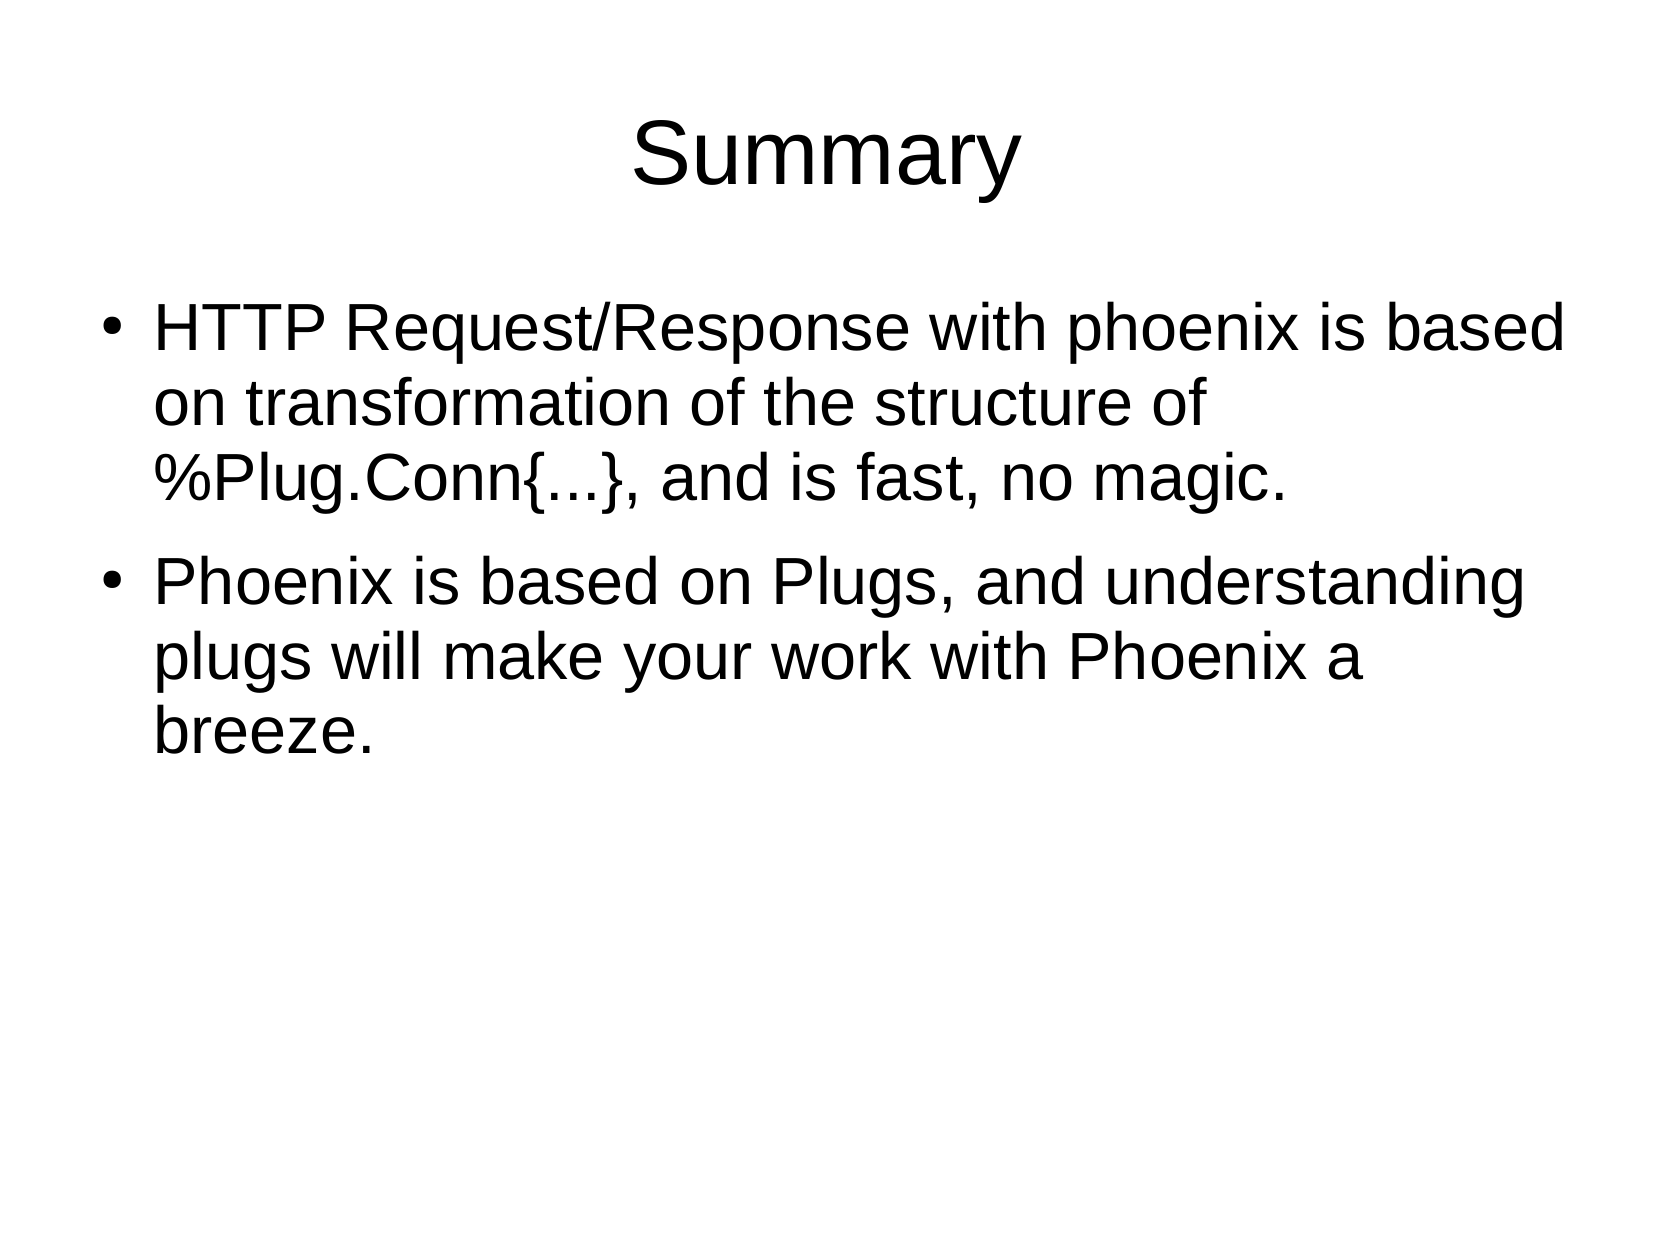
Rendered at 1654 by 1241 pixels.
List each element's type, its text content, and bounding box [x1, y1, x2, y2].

title Summary [82, 49, 1571, 257]
list HTTP Request/Response with phoenix is based on transformation of the structure of %Plug.Conn{...}, and is fast, no magic. Phoenix is based on Plugs, and understanding plugs will make your work with Phoenix a breeze. [82, 290, 1571, 1010]
